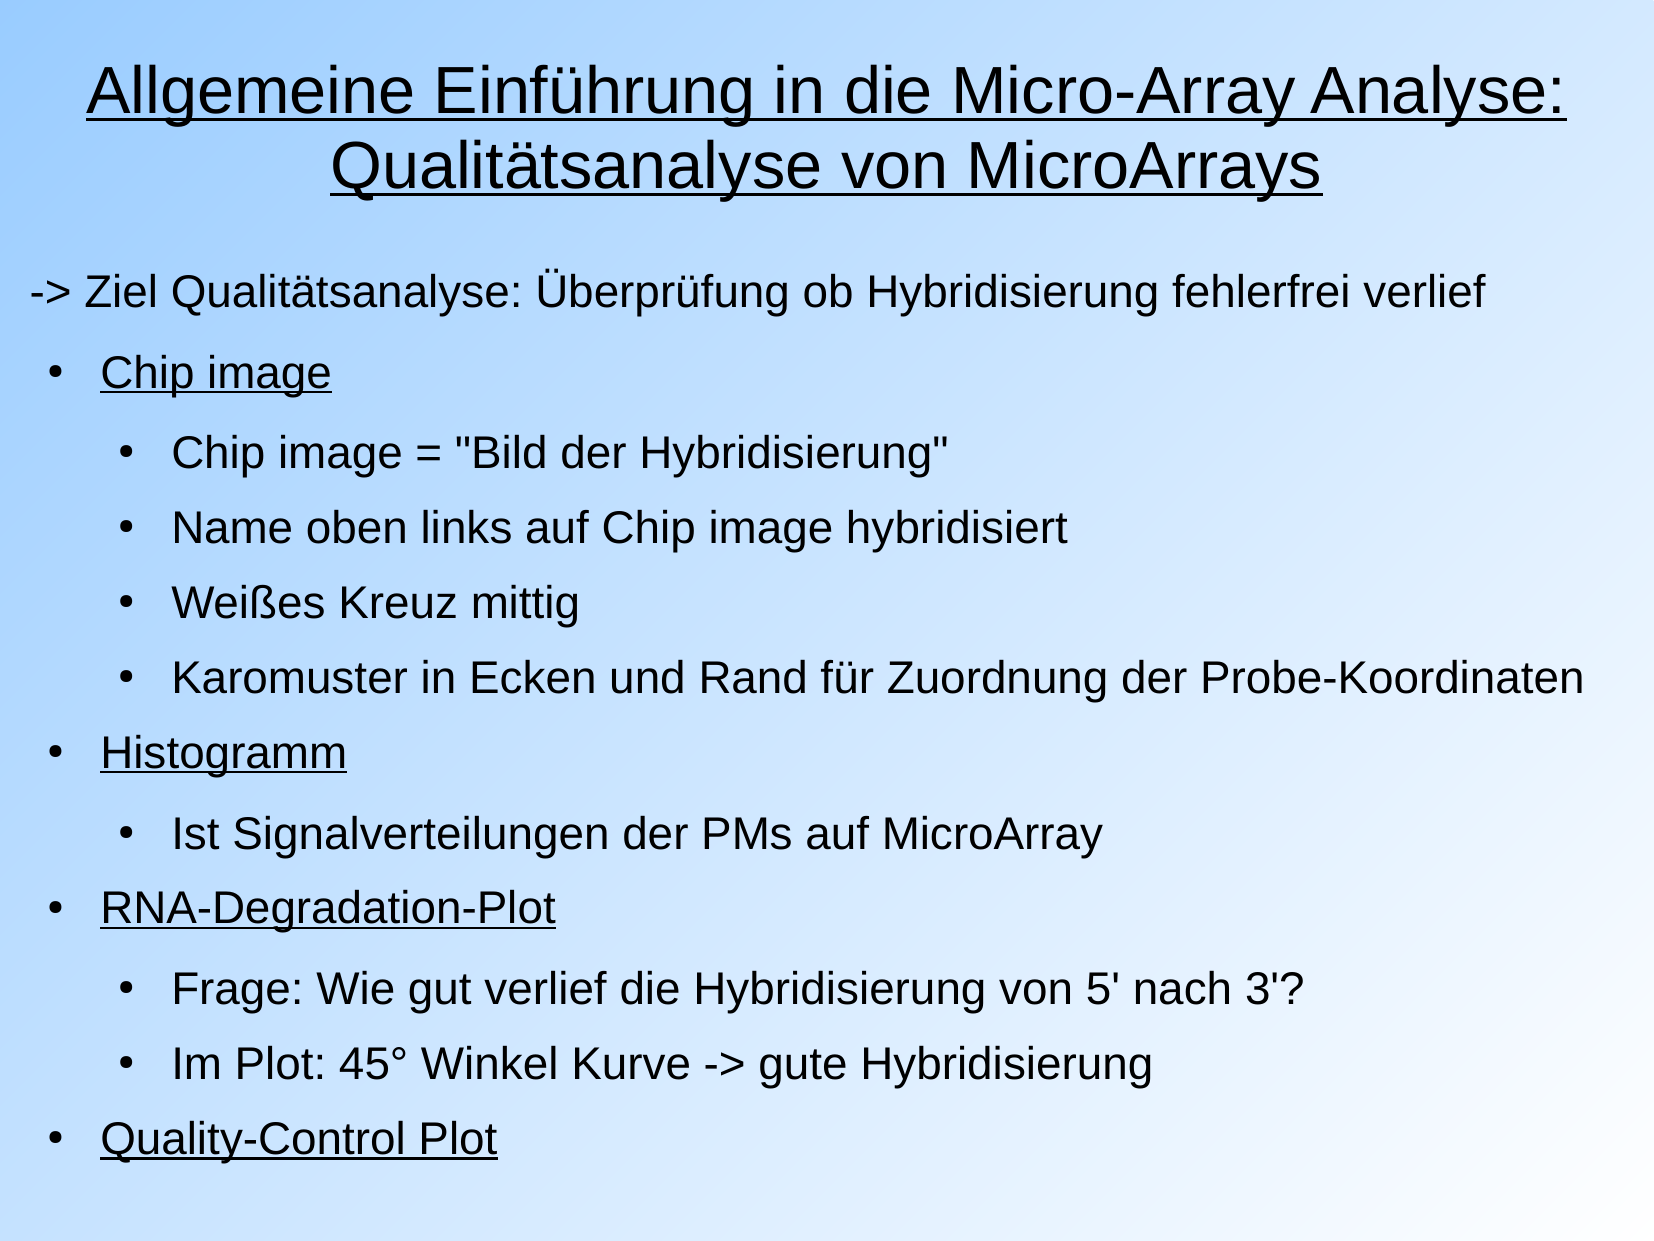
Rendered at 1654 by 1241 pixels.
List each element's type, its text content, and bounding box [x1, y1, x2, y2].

list -> Ziel Qualitätsanalyse: Überprüfung ob Hybridisierung fehlerfrei verlief Chip image Chip image = "Bild der Hybridisierung" Name oben links auf Chip image hybridisiert Weißes Kreuz mittig Karomuster in Ecken und Rand für Zuordnung der Probe-Koordinaten Histogramm Ist Signalverteilungen der PMs auf MicroArray RNA-Degradation-Plot Frage: Wie gut verlief die Hybridisierung von 5' nach 3'? Im Plot: 45° Winkel Kurve -> gute Hybridisierung Quality-Control Plot [29, 265, 1625, 1211]
title Allgemeine Einführung in die Micro-Array Analyse: Qualitätsanalyse von MicroArrays [0, 0, 1654, 257]
